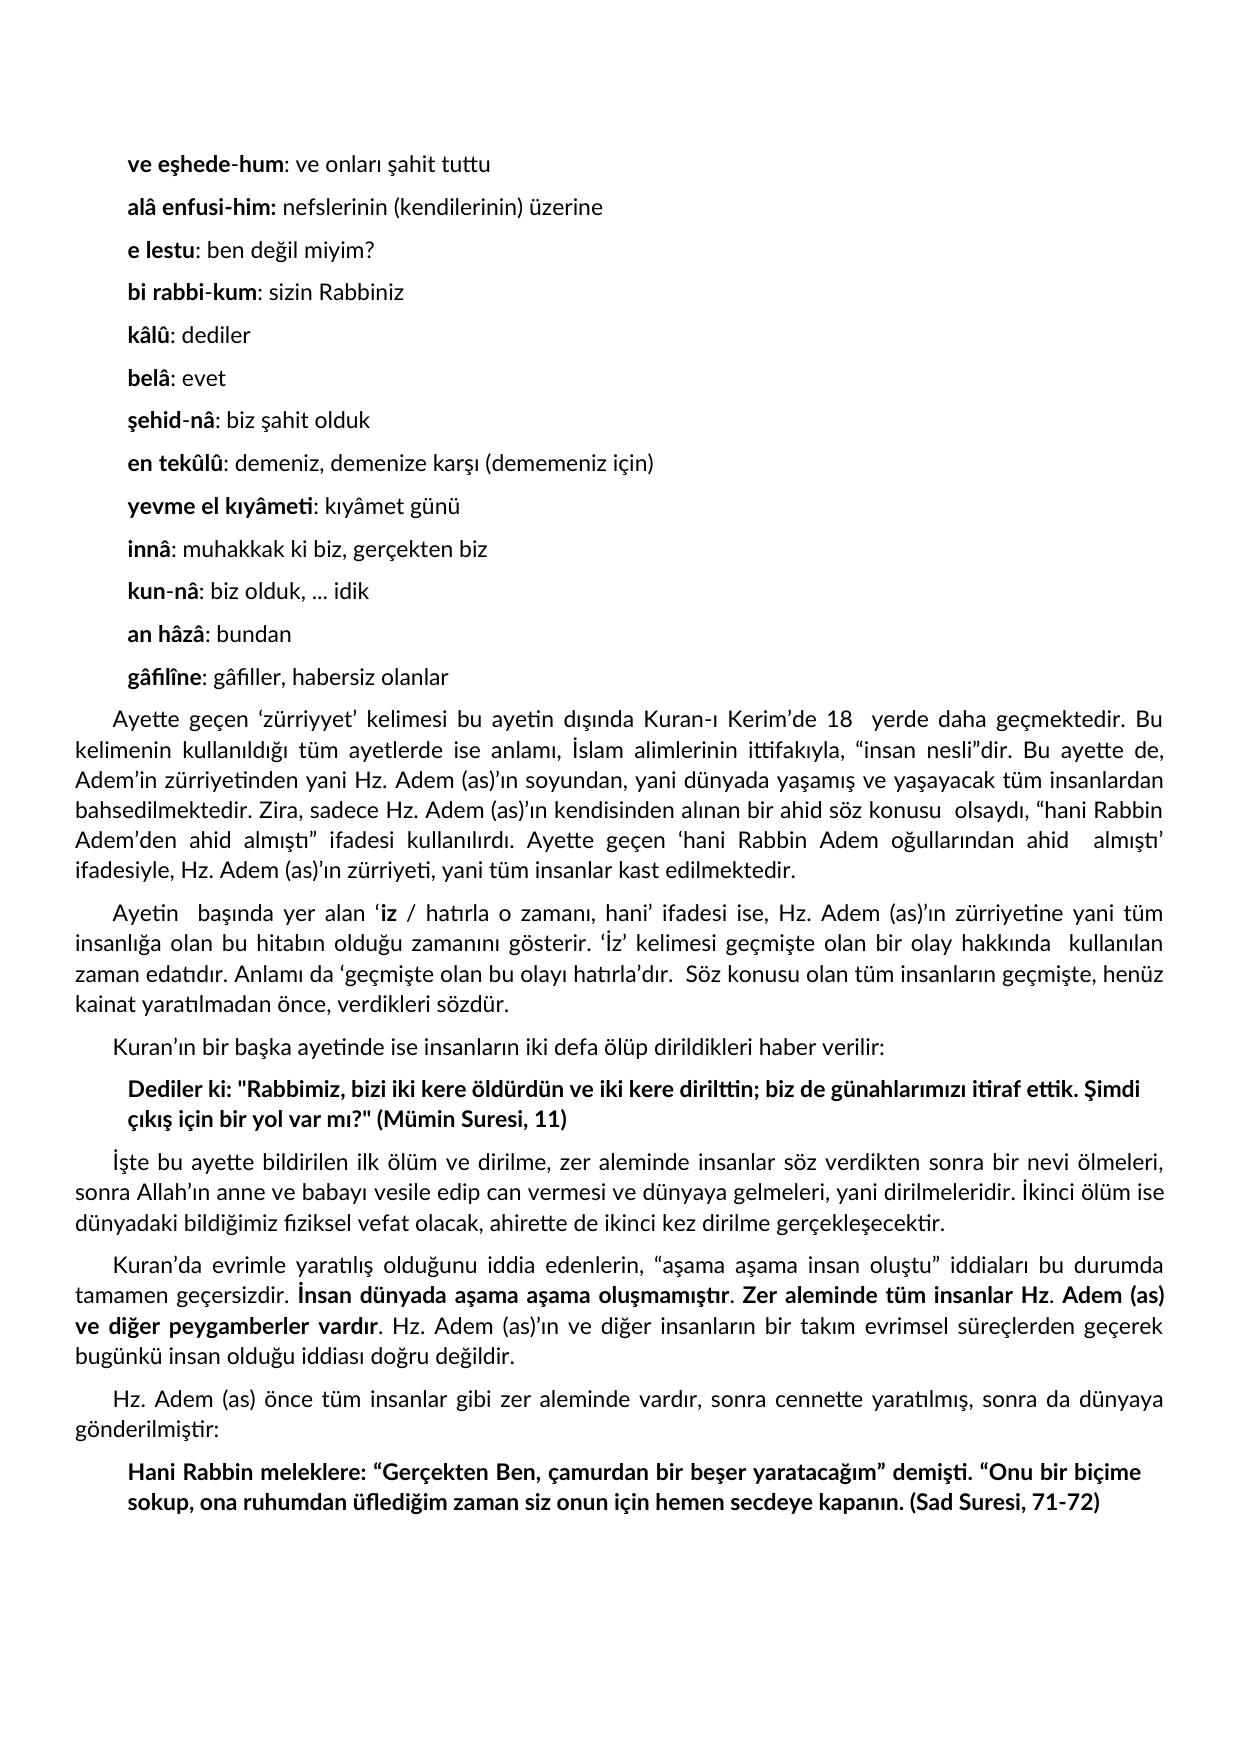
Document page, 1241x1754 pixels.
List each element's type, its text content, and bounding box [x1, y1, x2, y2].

text an hâzâ: bundan [127, 620, 1143, 647]
text innâ: muhakkak ki biz, gerçekten biz [127, 534, 1143, 562]
text kâlû: dediler [127, 321, 1143, 348]
text Kuran’ın bir başka ayetinde ise insanların iki defa ölüp dirildikleri haber verilir: [75, 1032, 1165, 1060]
text belâ: evet [127, 363, 1143, 391]
text ve eşhede-hum: ve onları şahit tuttu [127, 150, 1143, 177]
text en tekûlû: demeniz, demenize karşı (dememeniz için) [127, 449, 1143, 476]
text şehid-nâ: biz şahit olduk [127, 406, 1143, 434]
text kun-nâ: biz olduk, ... idik [127, 577, 1143, 604]
text Ayette geçen ‘zürriyyet’ kelimesi bu ayetin dışında Kuran-ı Kerim’de 18 yerde daha geçmektedir. Bu kelimenin kullanıldığı tüm ayetlerde ise anlamı, İslam alimlerinin ittifakıyla, “insan nesli”dir. Bu ayette de, Adem’in zürriyetinden yani Hz. Adem (as)’ın soyundan, yani dünyada yaşamış ve yaşayacak tüm insanlardan bahsedilmektedir. Zira, sadece Hz. Adem (as)’ın kendisinden alınan bir ahid söz konusu olsaydı, “hani Rabbin Adem’den ahid almıştı” ifadesi kullanılırdı. Ayette geçen ‘hani Rabbin Adem oğullarından ahid almıştı’ ifadesiyle, Hz. Adem (as)’ın zürriyeti, yani tüm insanlar kast edilmektedir. [75, 705, 1165, 884]
text Ayetin başında yer alan ‘iz / hatırla o zamanı, hani’ ifadesi ise, Hz. Adem (as)’ın zürriyetine yani tüm insanlığa olan bu hitabın olduğu zamanını gösterir. ‘İz’ kelimesi geçmişte olan bir olay hakkında kullanılan zaman edatıdır. Anlamı da ‘geçmişte olan bu olayı hatırla’dır. Söz konusu olan tüm insanların geçmişte, henüz kainat yaratılmadan önce, verdikleri sözdür. [75, 899, 1165, 1017]
text gâfilîne: gâfiller, habersiz olanlar [127, 662, 1143, 690]
text Hani Rabbin meleklere: “Gerçekten Ben, çamurdan bir beşer yaratacağım” demişti. “Onu bir biçime sokup, ona ruhumdan üflediğim zaman siz onun için hemen secdeye kapanın. (Sad Suresi, 71-72) [127, 1457, 1143, 1515]
text Hz. Adem (as) önce tüm insanlar gibi zer aleminde vardır, sonra cennette yaratılmış, sonra da dünyaya gönderilmiştir: [75, 1384, 1165, 1442]
text alâ enfusi-him: nefslerinin (kendilerinin) üzerine [127, 193, 1143, 220]
text bi rabbi-kum: sizin Rabbiniz [127, 278, 1143, 306]
text İşte bu ayette bildirilen ilk ölüm ve dirilme, zer aleminde insanlar söz verdikten sonra bir nevi ölmeleri, sonra Allah’ın anne ve babayı vesile edip can vermesi ve dünyaya gelmeleri, yani dirilmeleridir. İkinci ölüm ise dünyadaki bildiğimiz fiziksel vefat olacak, ahirette de ikinci kez dirilme gerçekleşecektir. [75, 1148, 1165, 1236]
text Kuran’da evrimle yaratılış olduğunu iddia edenlerin, “aşama aşama insan oluştu” iddiaları bu durumda tamamen geçersizdir. İnsan dünyada aşama aşama oluşmamıştır. Zer aleminde tüm insanlar Hz. Adem (as) ve diğer peygamberler vardır. Hz. Adem (as)’ın ve diğer insanların bir takım evrimsel süreçlerden geçerek bugünkü insan olduğu iddiası doğru değildir. [75, 1251, 1165, 1369]
text Dediler ki: "Rabbimiz, bizi iki kere öldürdün ve iki kere dirilttin; biz de günahlarımızı itiraf ettik. Şimdi çıkış için bir yol var mı?" (Mümin Suresi, 11) [127, 1075, 1143, 1133]
text yevme el kıyâmeti: kıyâmet günü [127, 492, 1143, 519]
text e lestu: ben değil miyim? [127, 235, 1143, 263]
